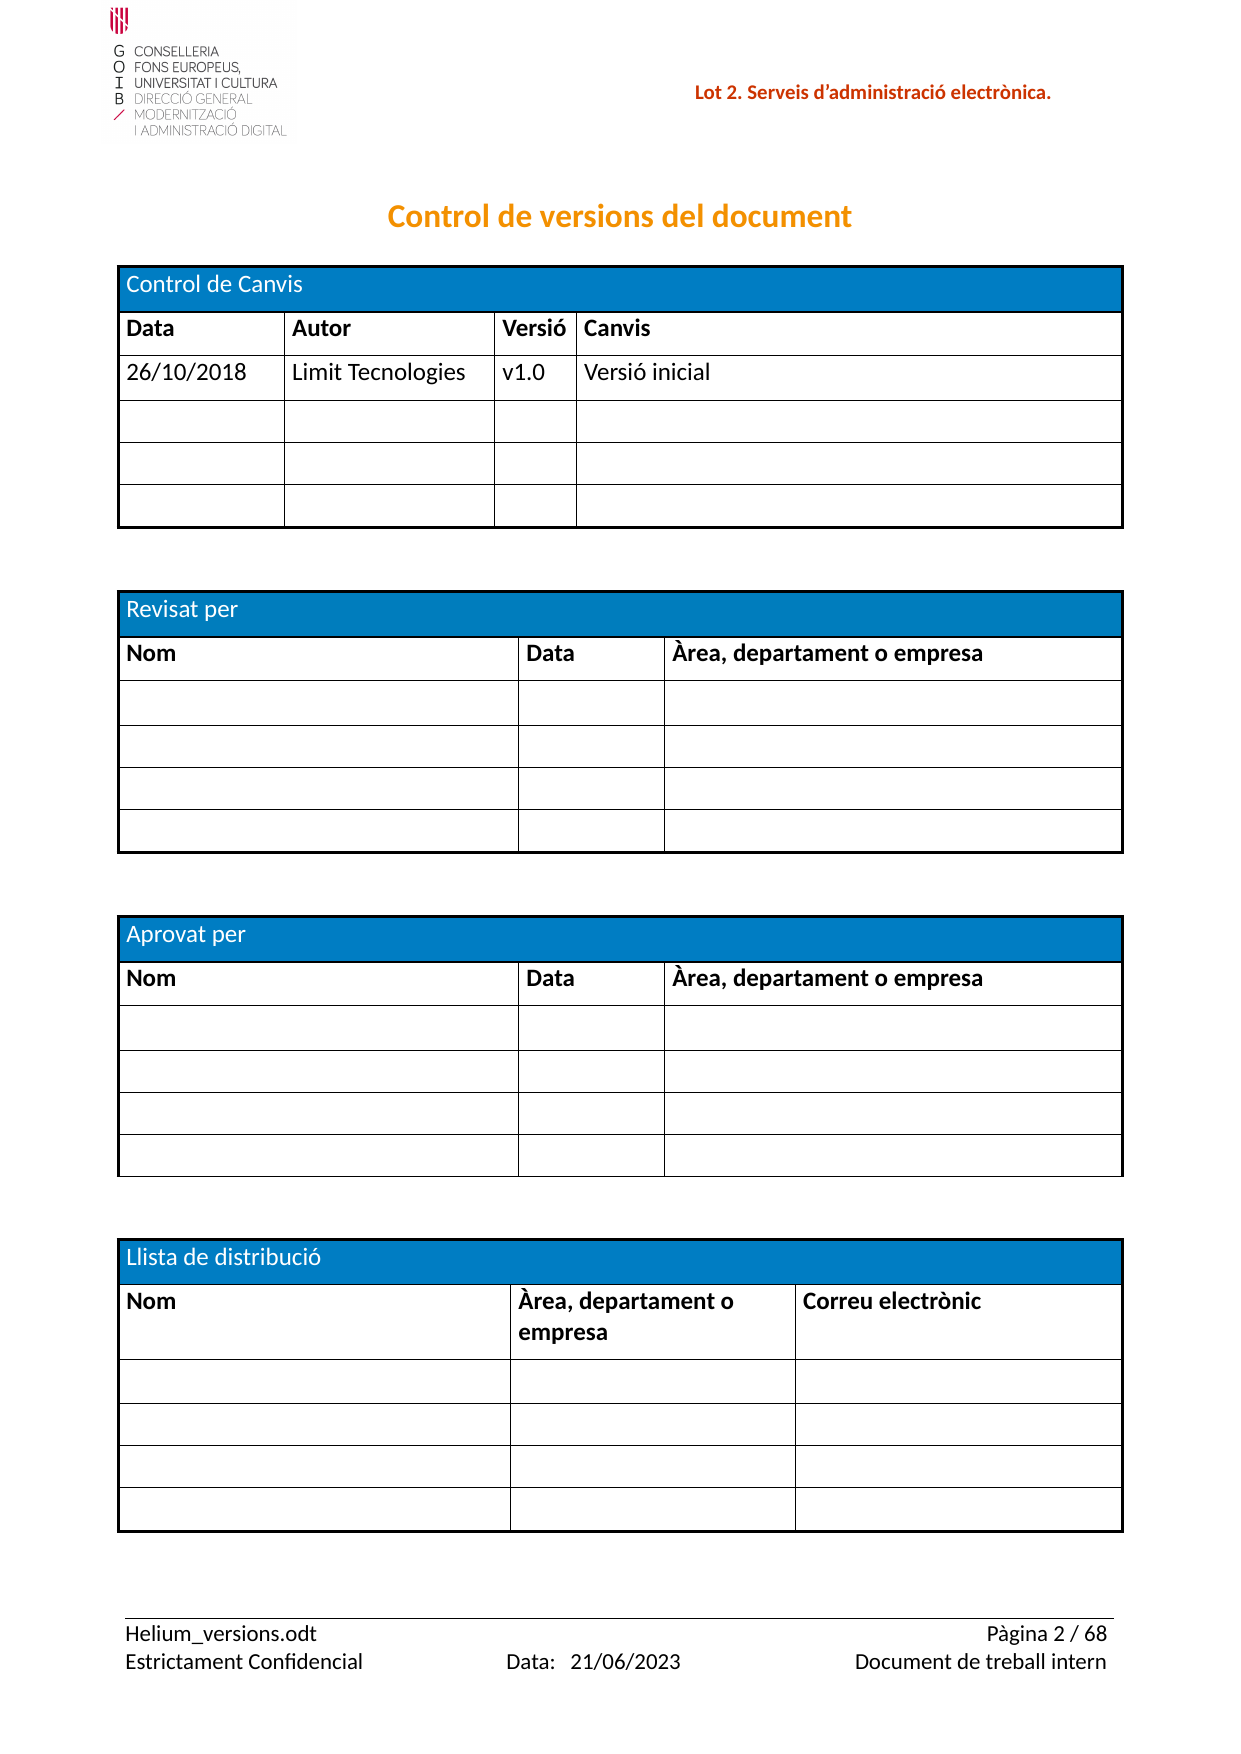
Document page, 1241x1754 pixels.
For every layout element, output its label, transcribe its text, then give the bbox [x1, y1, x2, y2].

table_cell [495, 401, 576, 442]
table_cell [519, 681, 664, 724]
table_cell [495, 443, 576, 484]
table_cell [285, 485, 494, 526]
table_cell [120, 810, 518, 851]
table_cell [519, 726, 664, 767]
table_cell [796, 1404, 1121, 1445]
table_cell [120, 1446, 510, 1487]
table_cell [665, 1006, 1121, 1049]
table_cell [577, 443, 1121, 484]
table_cell Limit Tecnologies [285, 356, 494, 399]
table_cell [495, 485, 576, 526]
table_cell Data [120, 313, 284, 355]
table_cell [285, 401, 494, 442]
table_cell [120, 1051, 518, 1092]
table_cell Canvis [577, 313, 1121, 355]
table_cell [120, 726, 518, 767]
table_cell [120, 443, 284, 484]
table_cell Autor [285, 313, 494, 355]
table_cell Nom [120, 1285, 510, 1359]
table_cell Correu electrònic [796, 1285, 1121, 1359]
table_cell [519, 768, 664, 809]
table_cell [120, 681, 518, 724]
table_cell [120, 1404, 510, 1445]
table_cell [120, 1093, 518, 1134]
table_header Control de Canvis [120, 268, 1121, 311]
table_cell [519, 1051, 664, 1092]
table_cell [796, 1360, 1121, 1403]
picture [100, 0, 297, 144]
table_cell [120, 1488, 510, 1529]
table_cell [665, 1051, 1121, 1092]
table_cell [665, 810, 1121, 851]
table_cell [665, 1093, 1121, 1134]
table_cell [285, 443, 494, 484]
table_cell [665, 681, 1121, 724]
table_cell [796, 1488, 1121, 1529]
table_cell [120, 1006, 518, 1049]
table_cell [120, 1360, 510, 1403]
table_cell Data [519, 963, 664, 1005]
table_cell [665, 1135, 1121, 1176]
table_cell [577, 401, 1121, 442]
table_cell Nom [120, 638, 518, 680]
table_cell [511, 1404, 795, 1445]
table_cell Versió [495, 313, 576, 355]
table_cell [519, 1006, 664, 1049]
table_cell Nom [120, 963, 518, 1005]
table_cell [519, 810, 664, 851]
table_cell [120, 401, 284, 442]
table_cell [120, 1135, 518, 1176]
table_cell Àrea, departament o empresa [511, 1285, 795, 1359]
table_cell [511, 1360, 795, 1403]
table_cell [796, 1446, 1121, 1487]
table_cell 26/10/2018 [120, 356, 284, 399]
table_cell [120, 485, 284, 526]
table_cell Àrea, departament o empresa [665, 638, 1121, 680]
table_cell [519, 1135, 664, 1176]
table_header Aprovat per [120, 918, 1121, 961]
table_cell Data [519, 638, 664, 680]
table_cell [577, 485, 1121, 526]
table_cell Versió inicial [577, 356, 1121, 399]
table_header Llista de distribució [120, 1241, 1121, 1284]
table_cell [511, 1488, 795, 1529]
table_cell Àrea, departament o empresa [665, 963, 1121, 1005]
subtitle Control de versions del document [118, 195, 1122, 236]
table_cell [665, 768, 1121, 809]
table_header Revisat per [120, 593, 1121, 636]
table_cell [120, 768, 518, 809]
table_cell [511, 1446, 795, 1487]
table_cell [665, 726, 1121, 767]
table_cell [519, 1093, 664, 1134]
table_cell v1.0 [495, 356, 576, 399]
